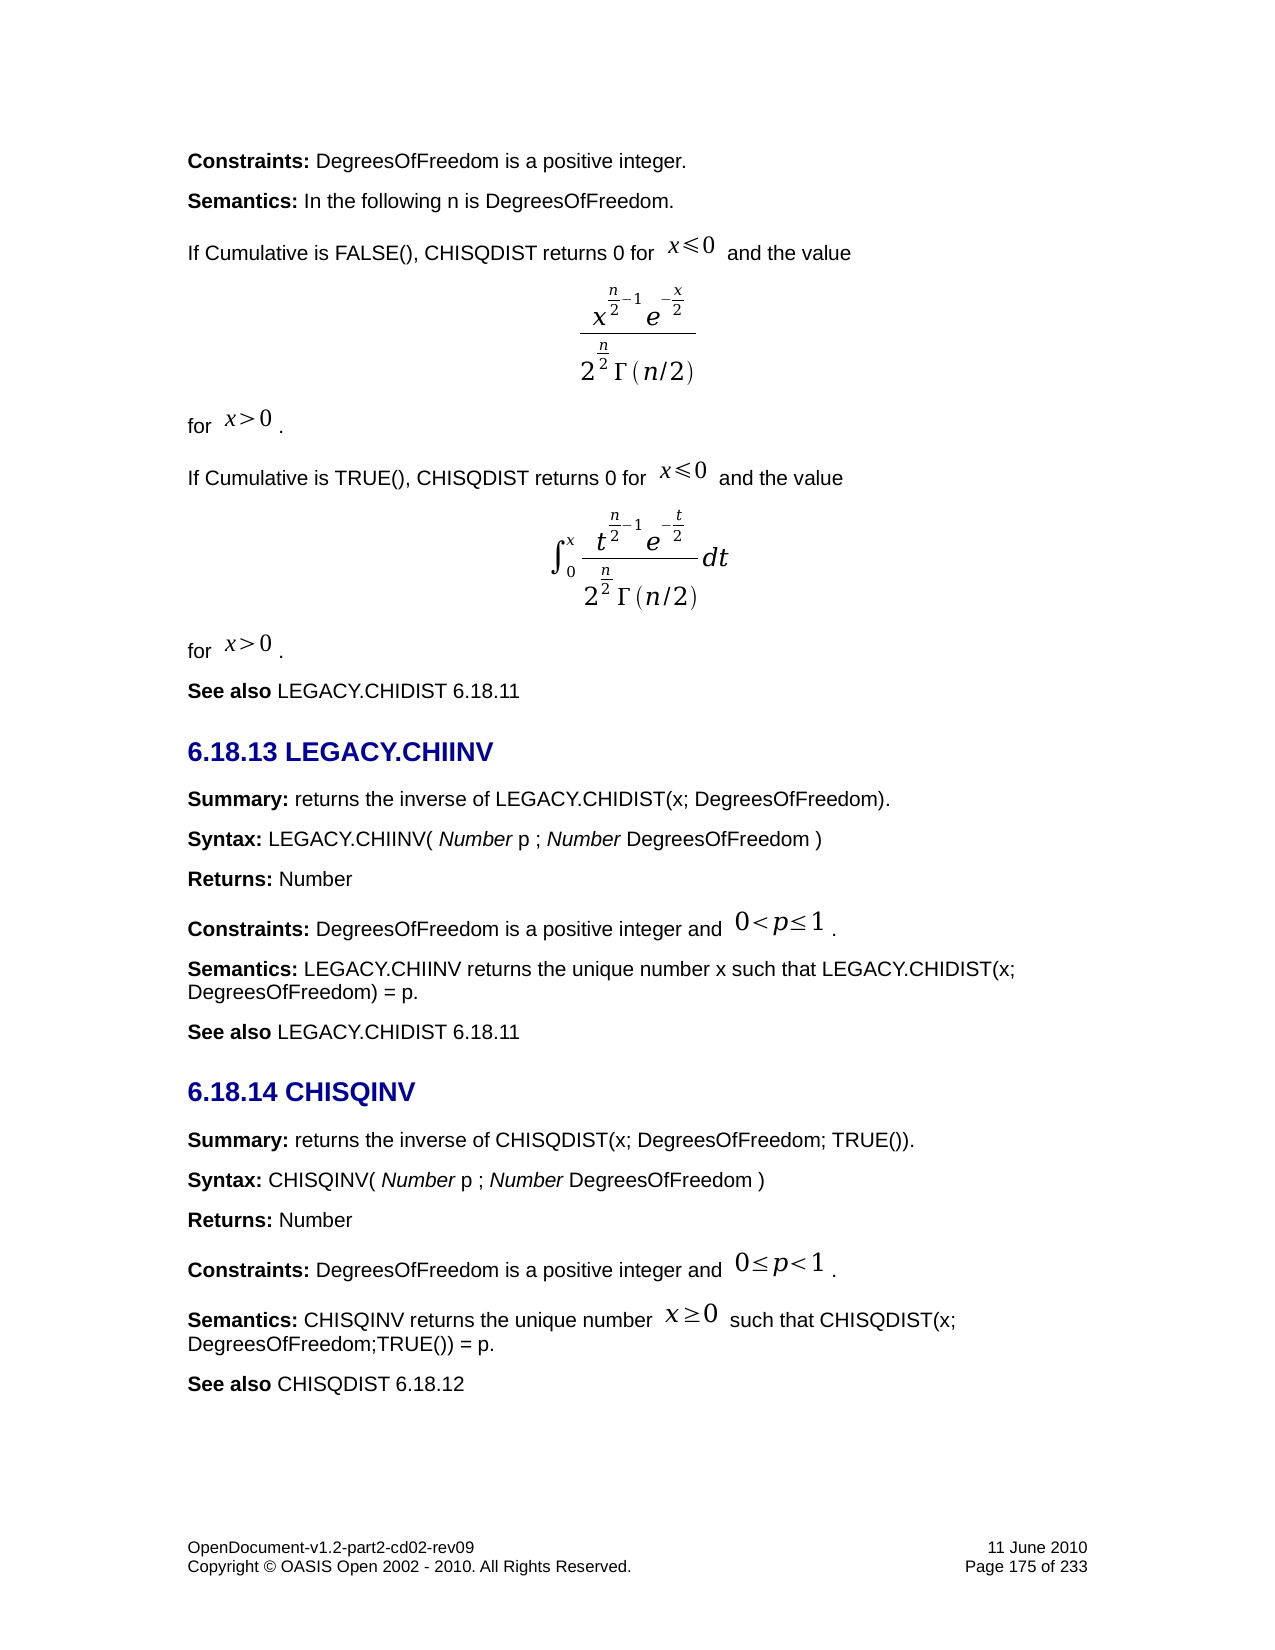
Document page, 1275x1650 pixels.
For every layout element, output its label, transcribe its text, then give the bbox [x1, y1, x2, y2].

text If Cumulative is TRUE(), CHISQDIST returns 0 for and the value [187, 455, 1088, 490]
text See also LEGACY.CHIDIST 6.18.11 [187, 680, 1088, 703]
text Constraints: DegreesOfFreedom is a positive integer. [187, 150, 1088, 173]
text Semantics: CHISQINV returns the unique number such that CHISQDIST(x; DegreesOfFreedom;TRUE()) = p. [187, 1298, 1088, 1356]
text Syntax: LEGACY.CHIINV( Number p ; Number DegreesOfFreedom ) [187, 827, 1088, 851]
text Constraints: DegreesOfFreedom is a positive integer and . [187, 907, 1088, 941]
text Returns: Number [187, 1208, 1088, 1231]
text for . [187, 403, 1088, 438]
text Summary: returns the inverse of CHISQDIST(x; DegreesOfFreedom; TRUE()). [187, 1128, 1088, 1152]
text for . [187, 628, 1088, 663]
text If Cumulative is FALSE(), CHISQDIST returns 0 for and the value [187, 230, 1088, 265]
text Returns: Number [187, 867, 1088, 891]
text Semantics: LEGACY.CHIINV returns the unique number x such that LEGACY.CHIDIST(x; DegreesOfFreedom) = p. [187, 958, 1088, 1004]
text Summary: returns the inverse of LEGACY.CHIDIST(x; DegreesOfFreedom). [187, 788, 1088, 811]
text See also CHISQDIST 6.18.12 [187, 1372, 1088, 1395]
text Semantics: In the following n is DegreesOfFreedom. [187, 190, 1088, 213]
subtitle CHISQINV [187, 1077, 1088, 1108]
text See also LEGACY.CHIDIST 6.18.11 [187, 1021, 1088, 1044]
subtitle LEGACY.CHIINV [187, 737, 1088, 767]
text Syntax: CHISQINV( Number p ; Number DegreesOfFreedom ) [187, 1168, 1088, 1192]
text Constraints: DegreesOfFreedom is a positive integer and . [187, 1248, 1088, 1282]
